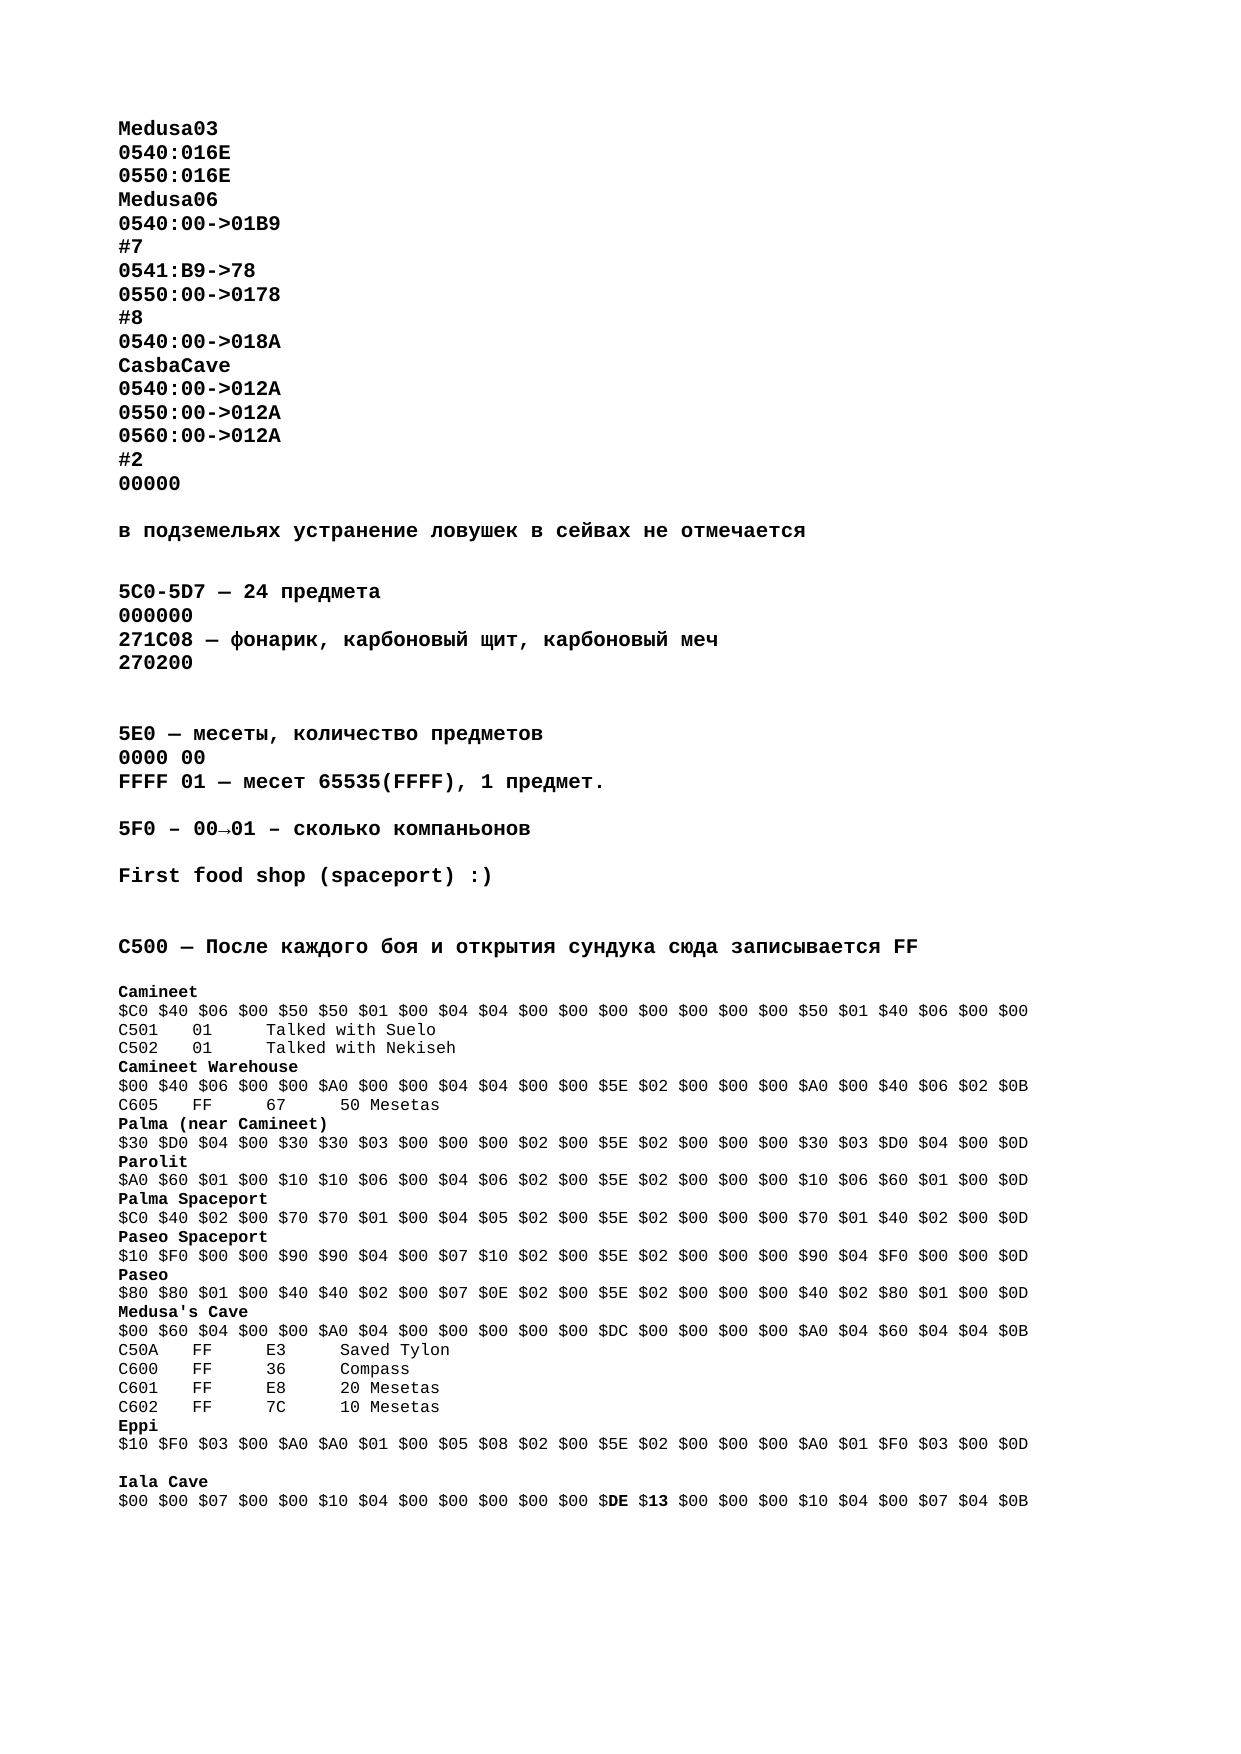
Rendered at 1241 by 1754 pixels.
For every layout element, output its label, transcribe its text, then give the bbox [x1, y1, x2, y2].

text Camineet Warehouse [118, 1059, 1122, 1078]
text 270200 [118, 652, 1122, 676]
text $00 $60 $04 $00 $00 $A0 $04 $00 $00 $00 $00 $00 $DC $00 $00 $00 $00 $A0 $04 $60 $04 $04 $0B [118, 1323, 1122, 1342]
text Paseo [118, 1266, 1122, 1285]
text C605 FF 67 50 Mesetas [118, 1097, 1122, 1115]
text 0540:00->012A [118, 378, 1122, 402]
text CasbaCave [118, 354, 1122, 378]
text First food shop (spaceport) :) [118, 865, 1122, 889]
text 5F0 – 00→01 – сколько компаньонов [118, 818, 1122, 842]
text $A0 $60 $01 $00 $10 $10 $06 $00 $04 $06 $02 $00 $5E $02 $00 $00 $00 $10 $06 $60 $01 $00 $0D [118, 1172, 1122, 1191]
text 271С08 — фонарик, карбоновый щит, карбоновый меч [118, 629, 1122, 652]
text #7 [118, 236, 1122, 260]
text Iala Cave [118, 1474, 1122, 1492]
text 0550:00->012A [118, 402, 1122, 426]
text 0541:B9->78 [118, 260, 1122, 284]
text C600 FF 36 Compass [118, 1361, 1122, 1379]
text $80 $80 $01 $00 $40 $40 $02 $00 $07 $0E $02 $00 $5E $02 $00 $00 $00 $40 $02 $80 $01 $00 $0D [118, 1285, 1122, 1304]
text 0550:016E [118, 165, 1122, 189]
text C602 FF 7C 10 Mesetas [118, 1398, 1122, 1417]
text Paseo Spaceport [118, 1228, 1122, 1247]
text 0560:00->012A [118, 426, 1122, 449]
text в подземельях устранение ловушек в сейвах не отмечается [118, 520, 1122, 544]
text Medusa06 [118, 189, 1122, 213]
text C601 FF E8 20 Mesetas [118, 1379, 1122, 1398]
text $10 $F0 $00 $00 $90 $90 $04 $00 $07 $10 $02 $00 $5E $02 $00 $00 $00 $90 $04 $F0 $00 $00 $0D [118, 1247, 1122, 1266]
text #8 [118, 307, 1122, 331]
text C502 01 Talked with Nekiseh [118, 1040, 1122, 1059]
text #2 [118, 449, 1122, 473]
text 0000 00 [118, 747, 1122, 771]
text C501 01 Talked with Suelo [118, 1021, 1122, 1040]
text $10 $F0 $03 $00 $A0 $A0 $01 $00 $05 $08 $02 $00 $5E $02 $00 $00 $00 $A0 $01 $F0 $03 $00 $0D [118, 1436, 1122, 1455]
text C500 — После каждого боя и открытия сундука сюда записывается FF [118, 936, 1122, 960]
text 5E0 — месеты, количество предметов [118, 723, 1122, 747]
text 000000 [118, 605, 1122, 629]
text 5C0-5D7 — 24 предмета [118, 581, 1122, 605]
text $00 $40 $06 $00 $00 $A0 $00 $00 $04 $04 $00 $00 $5E $02 $00 $00 $00 $A0 $00 $40 $06 $02 $0B [118, 1078, 1122, 1097]
text $C0 $40 $06 $00 $50 $50 $01 $00 $04 $04 $00 $00 $00 $00 $00 $00 $00 $50 $01 $40 $06 $00 $00 [118, 1002, 1122, 1021]
text 0540:016E [118, 142, 1122, 165]
text Medusa's Cave [118, 1304, 1122, 1323]
text 0540:00->018A [118, 331, 1122, 354]
text Palma Spaceport [118, 1191, 1122, 1210]
text 00000 [118, 473, 1122, 496]
text Parolit [118, 1153, 1122, 1172]
text FFFF 01 — месет 65535(FFFF), 1 предмет. [118, 771, 1122, 794]
text $30 $D0 $04 $00 $30 $30 $03 $00 $00 $00 $02 $00 $5E $02 $00 $00 $00 $30 $03 $D0 $04 $00 $0D [118, 1134, 1122, 1153]
text C50A FF E3 Saved Tylon [118, 1342, 1122, 1361]
text Palma (near Camineet) [118, 1115, 1122, 1134]
text Camineet [118, 983, 1122, 1002]
text 0540:00->01B9 [118, 213, 1122, 236]
text $C0 $40 $02 $00 $70 $70 $01 $00 $04 $05 $02 $00 $5E $02 $00 $00 $00 $70 $01 $40 $02 $00 $0D [118, 1210, 1122, 1228]
text Eppi [118, 1417, 1122, 1436]
text $00 $00 $07 $00 $00 $10 $04 $00 $00 $00 $00 $00 $DE $13 $00 $00 $00 $10 $04 $00 $07 $04 $0B [118, 1492, 1122, 1511]
text Medusa03 [118, 118, 1122, 142]
text 0550:00->0178 [118, 284, 1122, 307]
